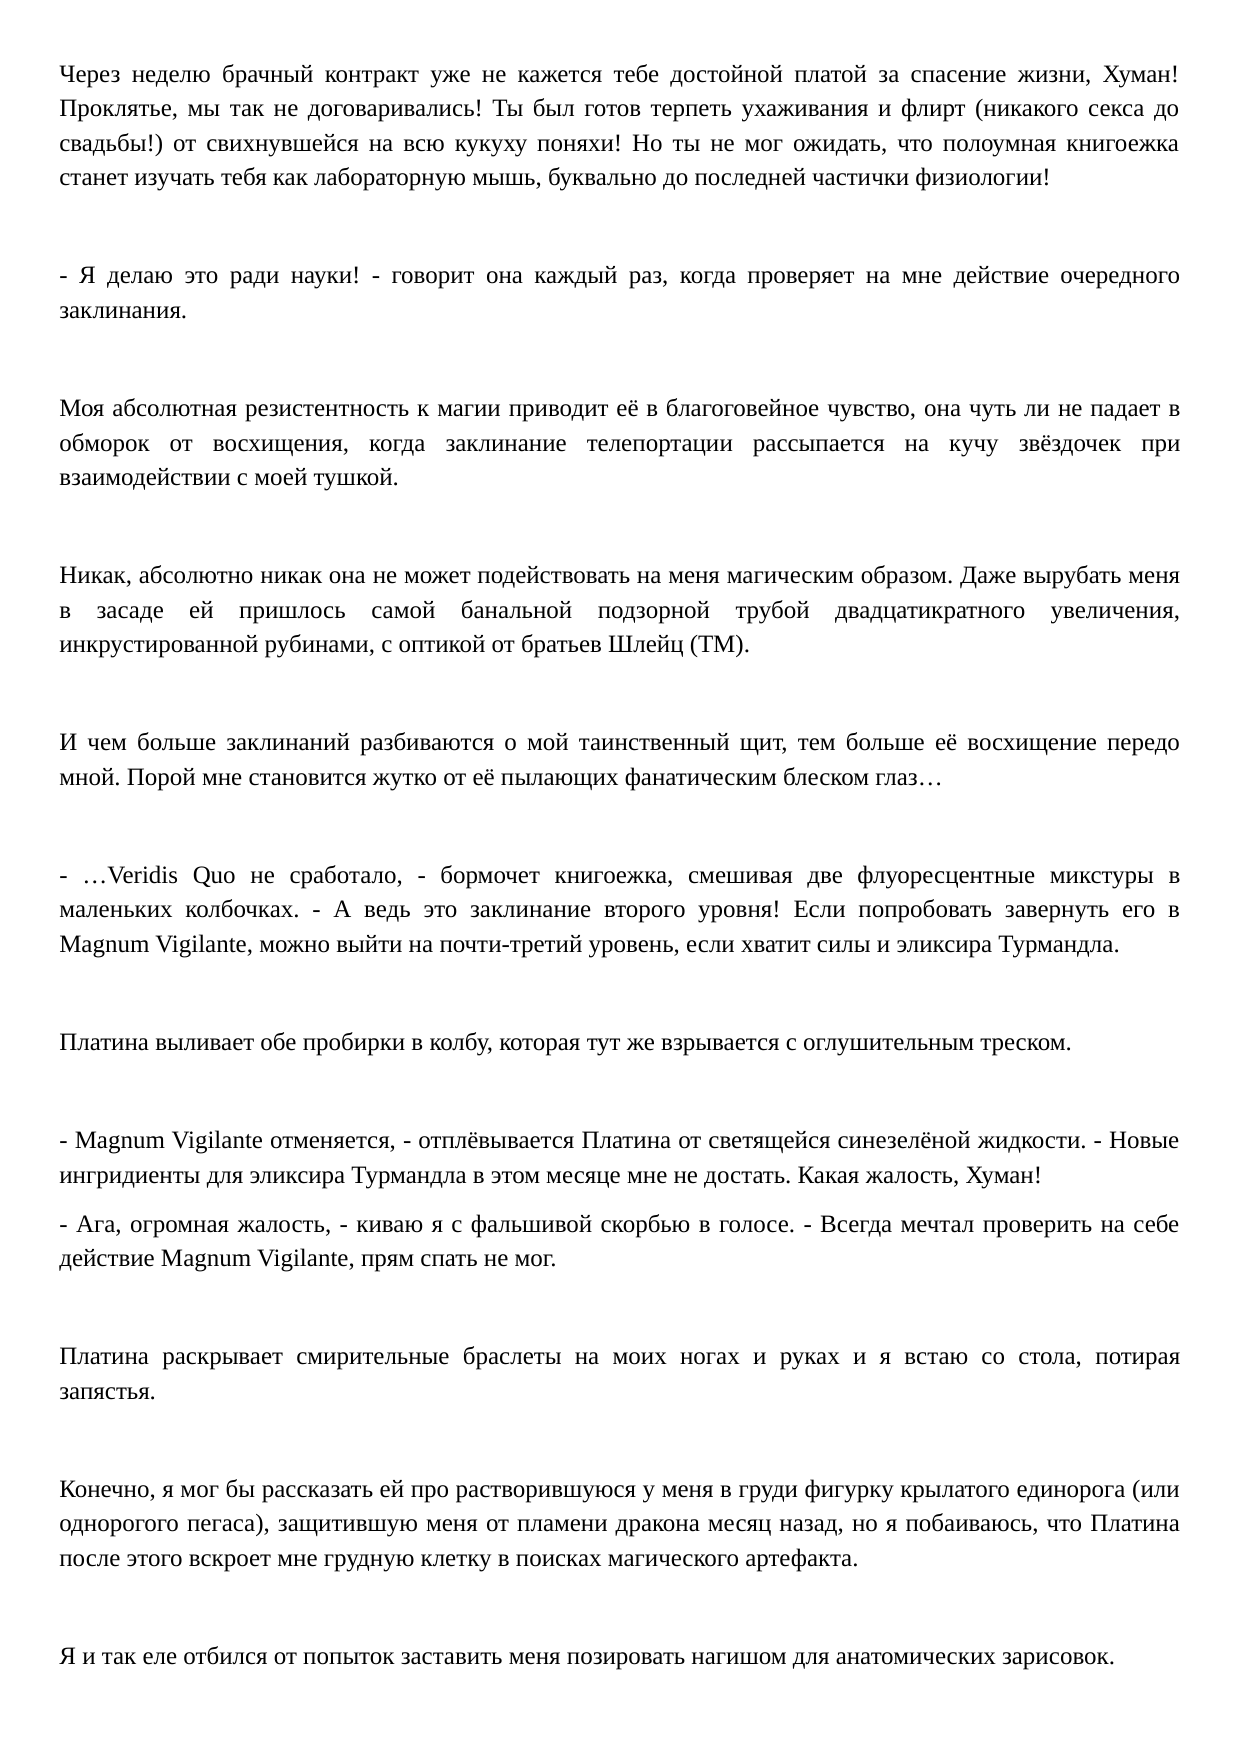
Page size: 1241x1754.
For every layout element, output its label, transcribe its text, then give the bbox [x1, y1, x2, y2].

text Платина раскрывает смирительные браслеты на моих ногах и руках и я встаю со стола, потирая запястья. [59, 1341, 1181, 1404]
text - Ага, огромная жалость, - киваю я с фальшивой скорбью в голосе. - Всегда мечтал проверить на себе действие Magnum Vigilante, прям спать не мог. [59, 1209, 1181, 1272]
text Конечно, я мог бы рассказать ей про растворившуюся у меня в груди фигурку крылатого единорога (или однорогого пегаса), защитившую меня от пламени дракона месяц назад, но я побаиваюсь, что Платина после этого вскроет мне грудную клетку в поисках магического артефакта. [59, 1474, 1181, 1572]
text Платина выливает обе пробирки в колбу, которая тут же взрывается с оглушительным треском. [59, 1027, 1181, 1056]
text - Я делаю это ради науки! - говорит она каждый раз, когда проверяет на мне действие очередного заклинания. [59, 261, 1181, 324]
text - Magnum Vigilante отменяется, - отплёвывается Платина от светящейся синезелёной жидкости. - Новые ингридиенты для эликсира Турмандла в этом месяце мне не достать. Какая жалость, Хуман! [59, 1125, 1181, 1188]
text Никак, абсолютно никак она не может подействовать на меня магическим образом. Даже вырубать меня в засаде ей пришлось самой банальной подзорной трубой двадцатикратного увеличения, инкрустированной рубинами, с оптикой от братьев Шлейц (ТМ). [59, 560, 1181, 658]
text Моя абсолютная резистентность к магии приводит её в благоговейное чувство, она чуть ли не падает в обморок от восхищения, когда заклинание телепортации рассыпается на кучу звёздочек при взаимодействии с моей тушкой. [59, 393, 1181, 491]
text - …Veridis Quo не сработало, - бормочет книгоежка, смешивая две флуоресцентные микстуры в маленьких колбочках. - А ведь это заклинание второго уровня! Если попробовать завернуть его в Magnum Vigilante, можно выйти на почти-третий уровень, если хватит силы и эликсира Турмандла. [59, 860, 1181, 958]
text Я и так еле отбился от попыток заставить меня позировать нагишом для анатомических зарисовок. [59, 1641, 1181, 1670]
text Через неделю брачный контракт уже не кажется тебе достойной платой за спасение жизни, Хуман! Проклятье, мы так не договаривались! Ты был готов терпеть ухаживания и флирт (никакого секса до свадьбы!) от свихнувшейся на всю кукуху поняхи! Но ты не мог ожидать, что полоумная книгоежка станет изучать тебя как лабораторную мышь, буквально до последней частички физиологии! [59, 59, 1181, 191]
text И чем больше заклинаний разбиваются о мой таинственный щит, тем больше её восхищение передо мной. Порой мне становится жутко от её пылающих фанатическим блеском глаз… [59, 727, 1181, 791]
